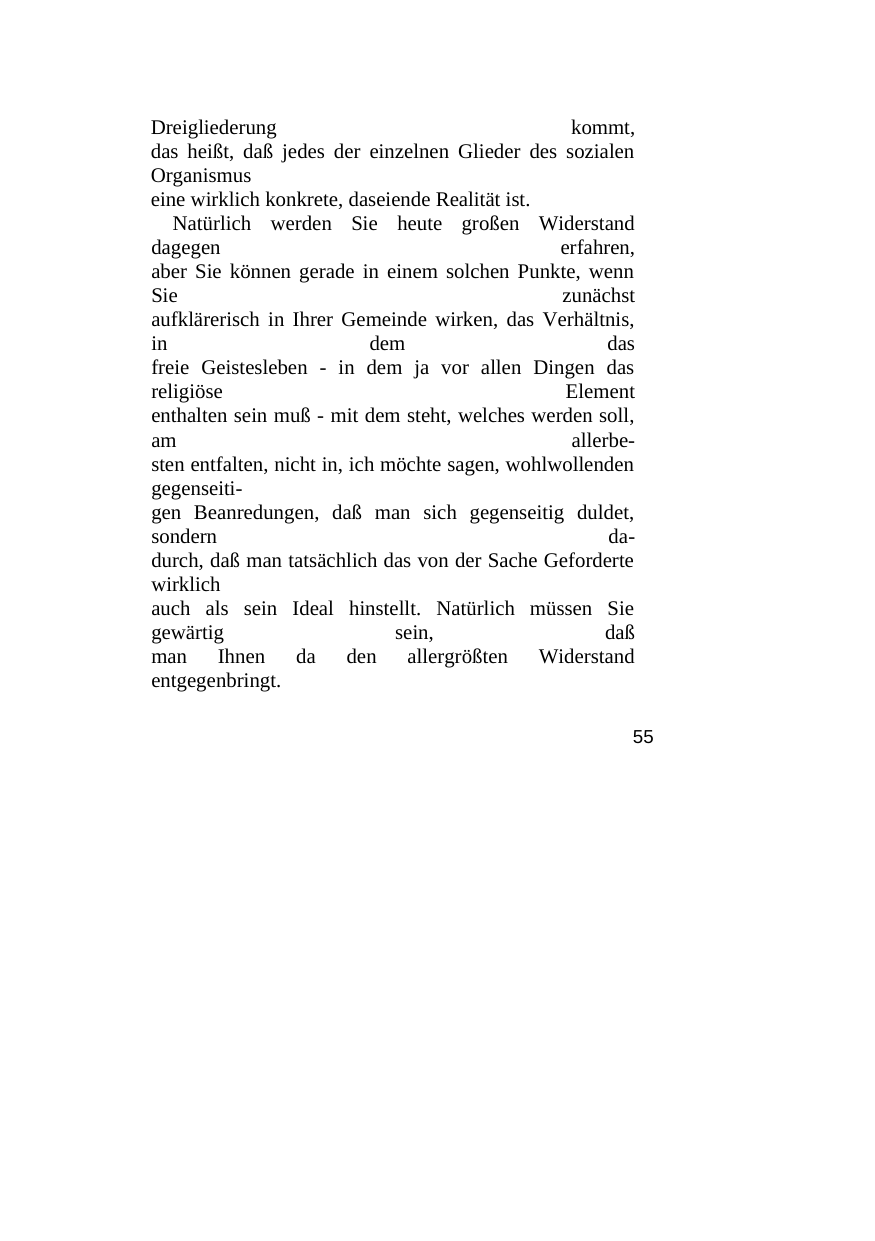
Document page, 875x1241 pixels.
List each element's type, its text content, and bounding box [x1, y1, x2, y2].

text Dreigliederung kommt, das heißt, daß jedes der einzelnen Glieder des sozialen Organismus eine wirklich konkrete, daseiende Realität ist. [151, 115, 635, 211]
text 55 [633, 726, 747, 747]
text Natürlich werden Sie heute großen Widerstand dagegen erfahren, aber Sie können gerade in einem solchen Punkte, wenn Sie zunächst aufklärerisch in Ihrer Gemeinde wirken, das Verhältnis, in dem das freie Geistesleben - in dem ja vor allen Dingen das religiöse Element enthalten sein muß - mit dem steht, welches werden soll, am allerbe- sten entfalten, nicht in, ich möchte sagen, wohlwollenden gegenseiti- gen Beanredungen, daß man sich gegenseitig duldet, sondern da- durch, daß man tatsächlich das von der Sache Geforderte wirklich auch als sein Ideal hinstellt. Natürlich müssen Sie gewärtig sein, daß man Ihnen da den allergrößten Widerstand entgegenbringt. [151, 211, 635, 692]
